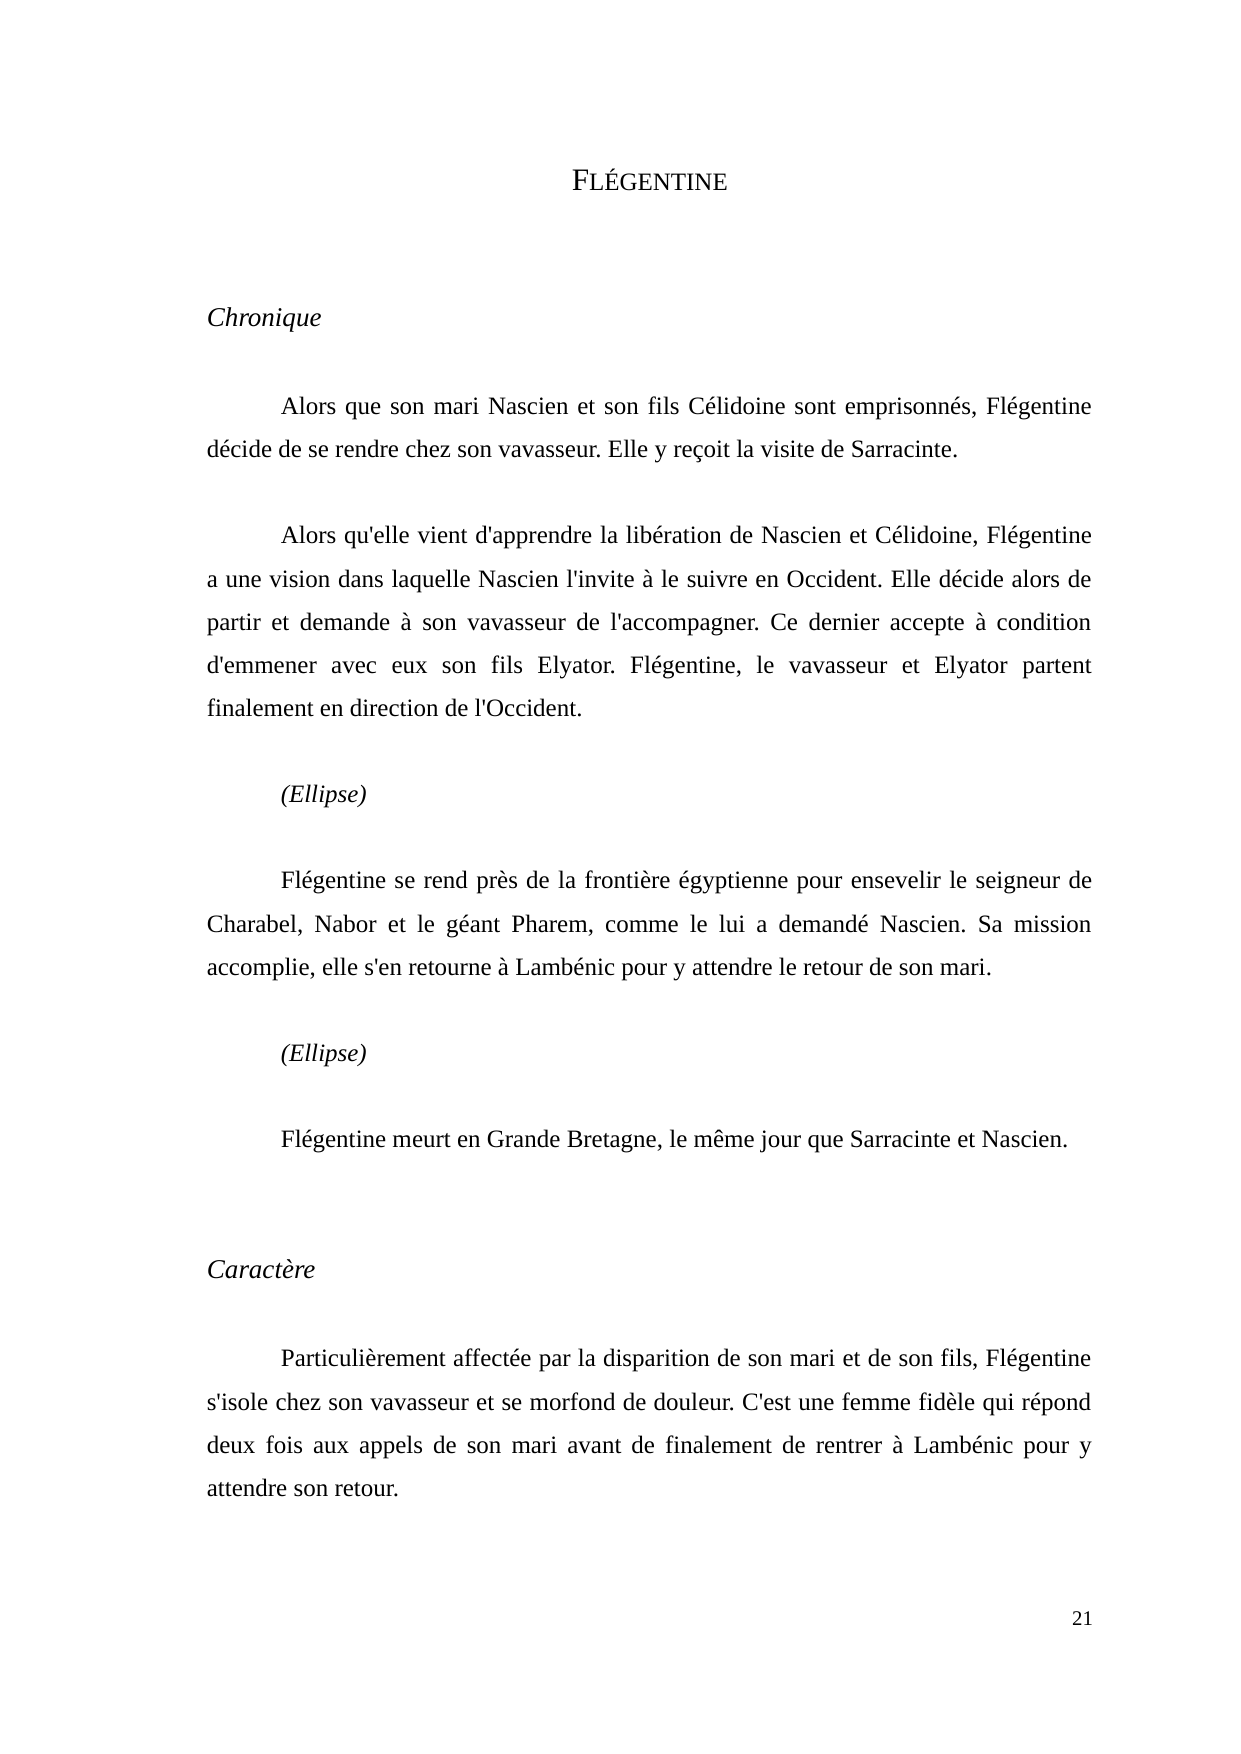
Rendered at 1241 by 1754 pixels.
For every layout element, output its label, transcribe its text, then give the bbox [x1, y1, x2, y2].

text (Ellipse) [207, 1038, 1093, 1067]
text Caractère [207, 1254, 1093, 1285]
text Flégentine [207, 161, 1093, 197]
text Chronique [207, 301, 1093, 332]
text Flégentine meurt en Grande Bretagne, le même jour que Sarracinte et Nascien. [207, 1124, 1093, 1153]
text Alors que son mari Nascien et son fils Célidoine sont emprisonnés, Flégentine décide de se rendre chez son vavasseur. Elle y reçoit la visite de Sarracinte. [207, 391, 1093, 463]
text Particulièrement affectée par la disparition de son mari et de son fils, Flégentine s'isole chez son vavasseur et se morfond de douleur. C'est une femme fidèle qui répond deux fois aux appels de son mari avant de finalement de rentrer à Lambénic pour y attendre son retour. [207, 1343, 1093, 1502]
text Alors qu'elle vient d'apprendre la libération de Nascien et Célidoine, Flégentine a une vision dans laquelle Nascien l'invite à le suivre en Occident. Elle décide alors de partir et demande à son vavasseur de l'accompagner. Ce dernier accepte à condition d'emmener avec eux son fils Elyator. Flégentine, le vavasseur et Elyator partent finalement en direction de l'Occident. [207, 521, 1093, 722]
text (Ellipse) [207, 779, 1093, 808]
text Flégentine se rend près de la frontière égyptienne pour ensevelir le seigneur de Charabel, Nabor et le géant Pharem, comme le lui a demandé Nascien. Sa mission accomplie, elle s'en retourne à Lambénic pour y attendre le retour de son mari. [207, 866, 1093, 981]
